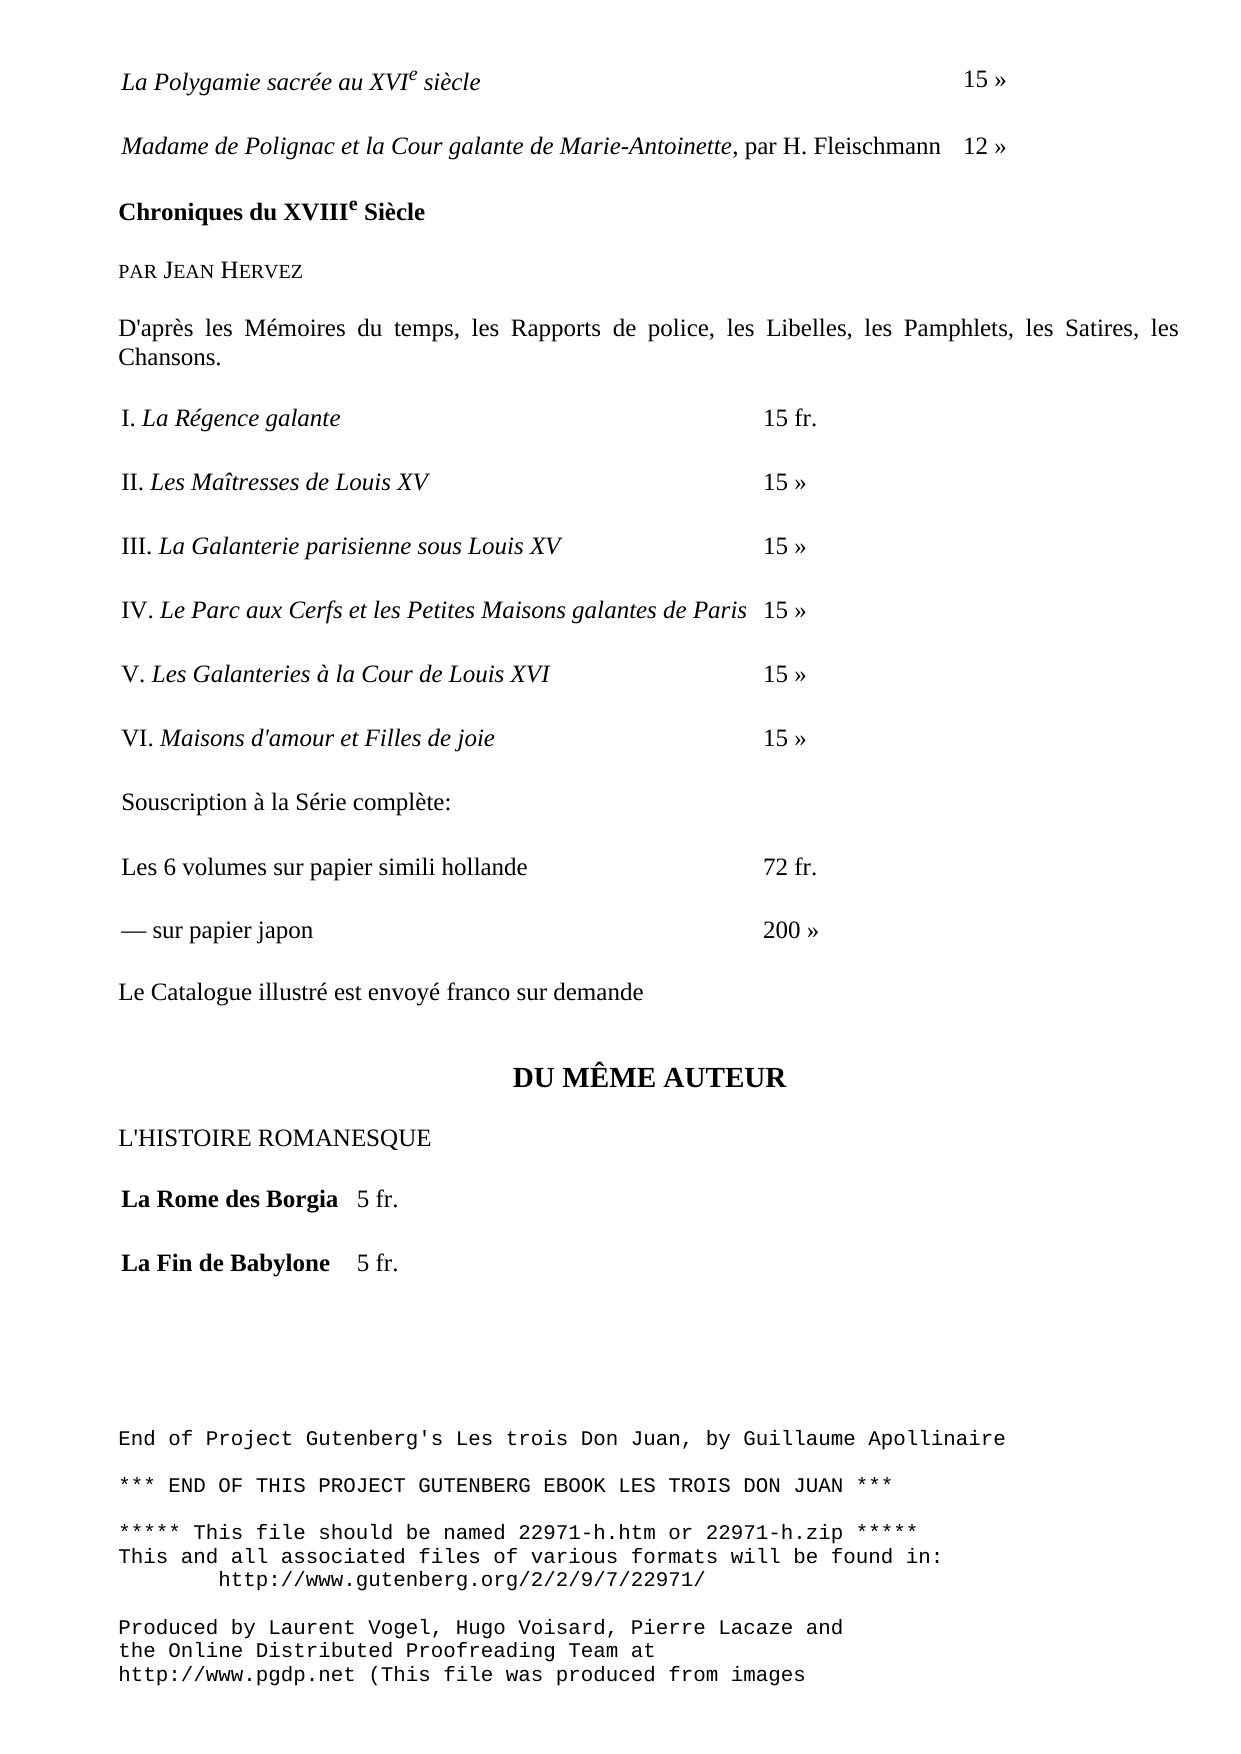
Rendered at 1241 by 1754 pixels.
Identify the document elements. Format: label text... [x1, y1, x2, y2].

text D'après les Mémoires du temps, les Rapports de police, les Libelles, les Pamphlets, les Satires, les Chansons. [118, 313, 1181, 371]
table_cell 15 » [760, 656, 831, 721]
table_cell Souscription à la Série complète: [118, 785, 760, 849]
table_cell VI. Maisons d'amour et Filles de joie [118, 721, 760, 784]
text Produced by Laurent Vogel, Hugo Voisard, Pierre Lacaze and [118, 1617, 1181, 1640]
text This and all associated files of various formats will be found in: [118, 1546, 1181, 1569]
table_cell 5 fr. [354, 1245, 409, 1309]
table_header 15 fr. [760, 400, 831, 464]
table_cell IV. Le Parc aux Cerfs et les Petites Maisons galantes de Paris [118, 593, 760, 656]
table_cell 15 » [960, 59, 1027, 128]
table_cell V. Les Galanteries à la Cour de Louis XVI [118, 656, 760, 721]
text http://www.gutenberg.org/2/2/9/7/22971/ [118, 1569, 1181, 1593]
table_cell III. La Galanterie parisienne sous Louis XV [118, 528, 760, 592]
table_cell 200 » [760, 913, 831, 977]
text End of Project Gutenberg's Les trois Don Juan, by Guillaume Apollinaire [118, 1428, 1181, 1451]
table_cell Madame de Polignac et la Cour galante de Marie-Antoinette, par H. Fleischmann [118, 128, 960, 192]
table_cell La Fin de Babylone [118, 1245, 354, 1309]
table_cell Les 6 volumes sur papier simili hollande [118, 849, 760, 913]
text par Jean Hervez [118, 255, 1181, 284]
table_cell [760, 785, 831, 849]
table_header La Rome des Borgia [118, 1181, 354, 1245]
table_cell 72 fr. [760, 849, 831, 913]
table_cell 15 » [760, 593, 831, 656]
subtitle DU MÊME AUTEUR [118, 1060, 1181, 1093]
table_header I. La Régence galante [118, 400, 760, 464]
text the Online Distributed Proofreading Team at [118, 1640, 1181, 1664]
text ***** This file should be named 22971-h.htm or 22971-h.zip ***** [118, 1522, 1181, 1546]
table_cell — sur papier japon [118, 913, 760, 977]
table_cell 15 » [760, 721, 831, 784]
table_cell 15 » [760, 528, 831, 592]
table_header 5 fr. [354, 1181, 409, 1245]
text L'HISTOIRE ROMANESQUE [118, 1123, 1181, 1152]
text Chroniques du XVIIIe Siècle [118, 192, 1181, 226]
table_cell La Polygamie sacrée au XVIe siècle [118, 59, 960, 128]
text *** END OF THIS PROJECT GUTENBERG EBOOK LES TROIS DON JUAN *** [118, 1475, 1181, 1498]
text Le Catalogue illustré est envoyé franco sur demande [118, 977, 1181, 1006]
table_cell 12 » [960, 128, 1027, 192]
table_cell 15 » [760, 464, 831, 528]
table_cell II. Les Maîtresses de Louis XV [118, 464, 760, 528]
text http://www.pgdp.net (This file was produced from images [118, 1664, 1181, 1688]
